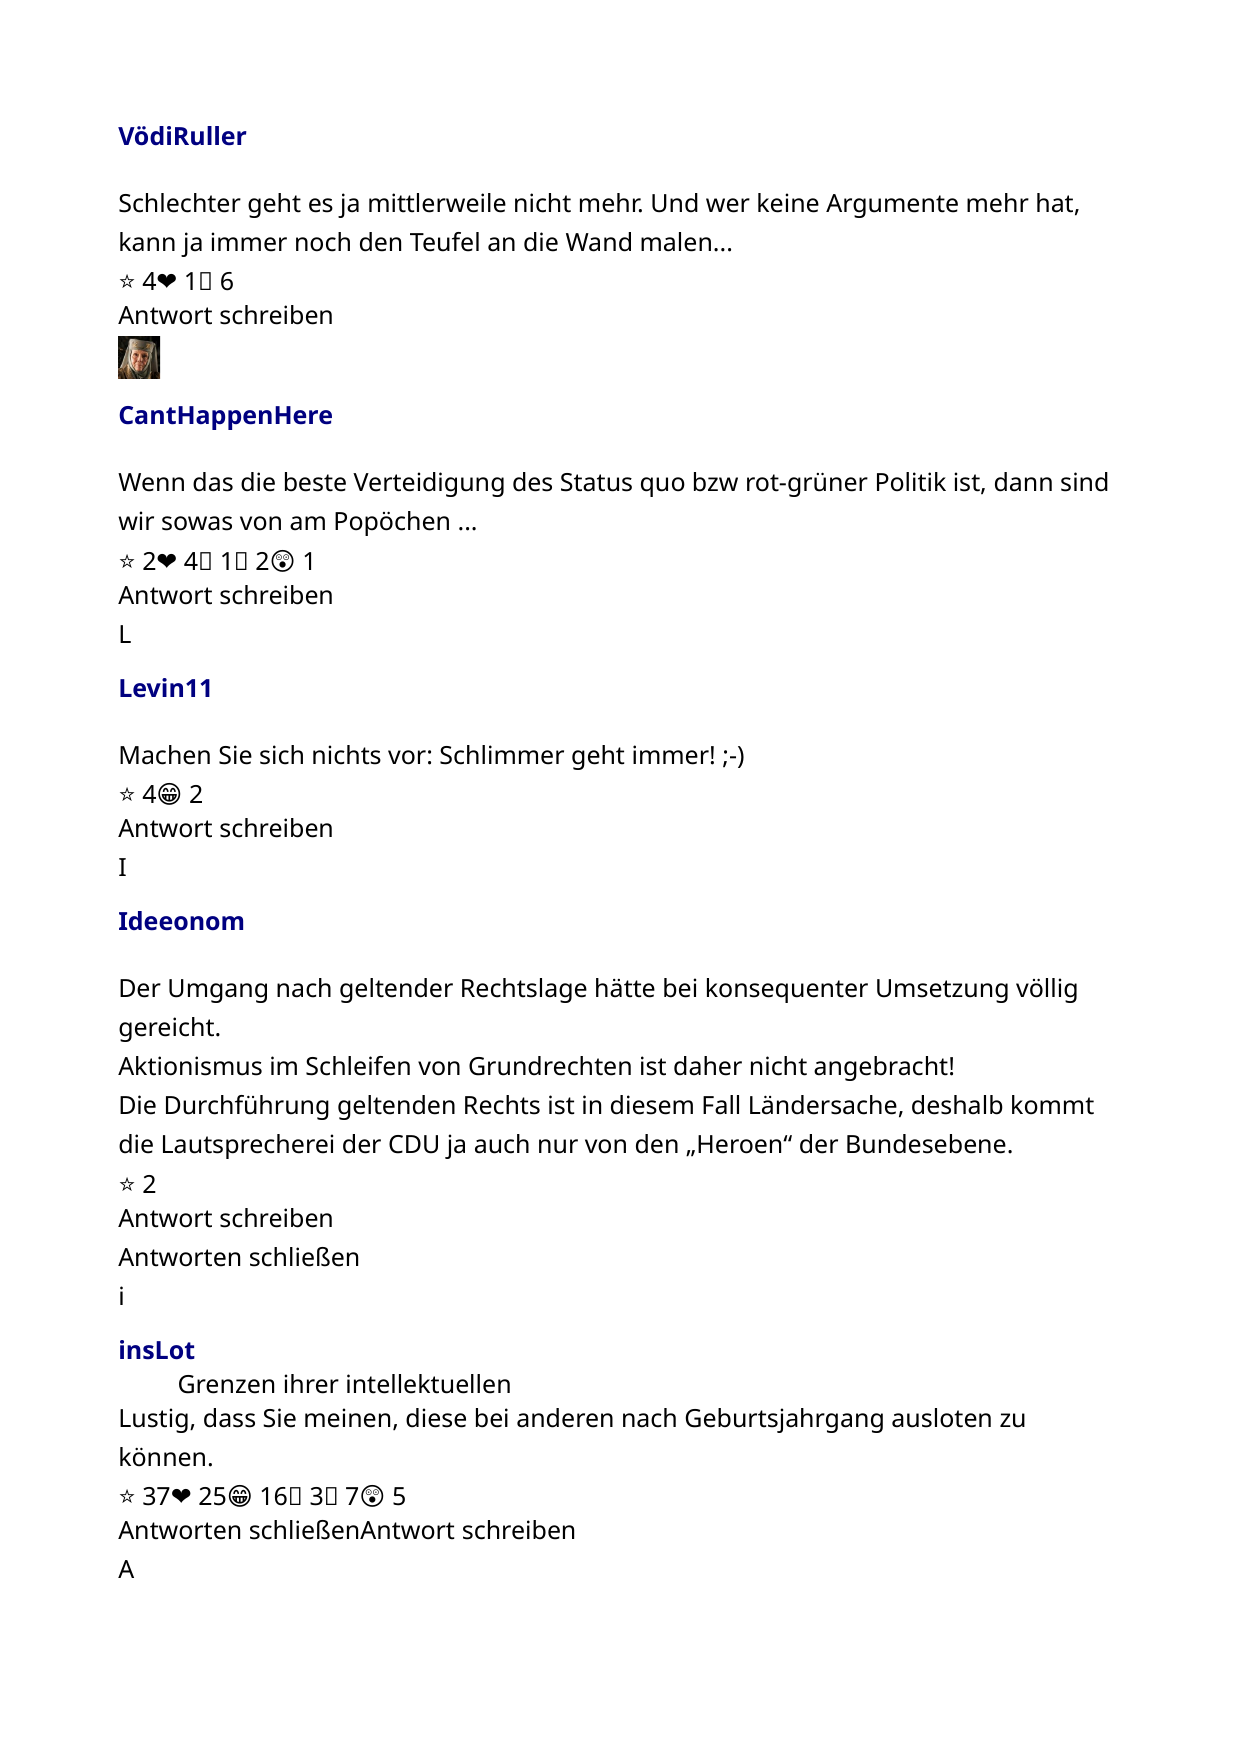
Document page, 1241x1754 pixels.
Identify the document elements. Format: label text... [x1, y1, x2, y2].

text Antworten schließenAntwort schreiben [118, 1513, 1122, 1547]
text Wenn das die beste Verteidigung des Status quo bzw rot-grüner Politik ist, dann sind wir sowas von am Popöchen ... [118, 465, 1122, 538]
text ⭐️ 37❤️ 25😁 16🙁 3🤨 7😲 5 [118, 1479, 1122, 1513]
text Lustig, dass Sie meinen, diese bei anderen nach Geburtsjahrgang ausloten zu können. [118, 1401, 1122, 1474]
text A [118, 1552, 1122, 1586]
subtitle VödiRuller [118, 118, 1122, 152]
text Antworten schließen [118, 1239, 1122, 1274]
text Der Umgang nach geltender Rechtslage hätte bei konsequenter Umsetzung völlig gereicht. [118, 971, 1122, 1044]
subtitle CantHappenHere [118, 398, 1122, 432]
text ⭐️ 2❤️ 4🙁 1🤨 2😲 1 [118, 543, 1122, 577]
text Antwort schreiben [118, 1200, 1122, 1234]
text ⭐️ 4😁 2 [118, 776, 1122, 811]
text Machen Sie sich nichts vor: Schlimmer geht immer! ;-) [118, 737, 1122, 771]
subtitle Levin11 [118, 670, 1122, 704]
text Aktionismus im Schleifen von Grundrechten ist daher nicht angebracht! [118, 1049, 1122, 1083]
subtitle Ideeonom [118, 903, 1122, 937]
text Grenzen ihrer intellektuellen [177, 1367, 1063, 1401]
picture [118, 336, 161, 379]
text L [118, 616, 1122, 651]
text Antwort schreiben [118, 811, 1122, 844]
text ⭐️ 2 [118, 1166, 1122, 1200]
text Antwort schreiben [118, 298, 1122, 332]
text Antwort schreiben [118, 577, 1122, 611]
text Schlechter geht es ja mittlerweile nicht mehr. Und wer keine Argumente mehr hat, kann ja immer noch den Teufel an die Wand malen... [118, 185, 1122, 258]
text I [118, 850, 1122, 884]
text i [118, 1279, 1122, 1313]
text ⭐️ 4❤️ 1🤨 6 [118, 263, 1122, 298]
text Die Durchführung geltenden Rechts ist in diesem Fall Ländersache, deshalb kommt die Lautsprecherei der CDU ja auch nur von den „Heroen“ der Bundesebene. [118, 1088, 1122, 1161]
subtitle insLot [118, 1332, 1122, 1367]
